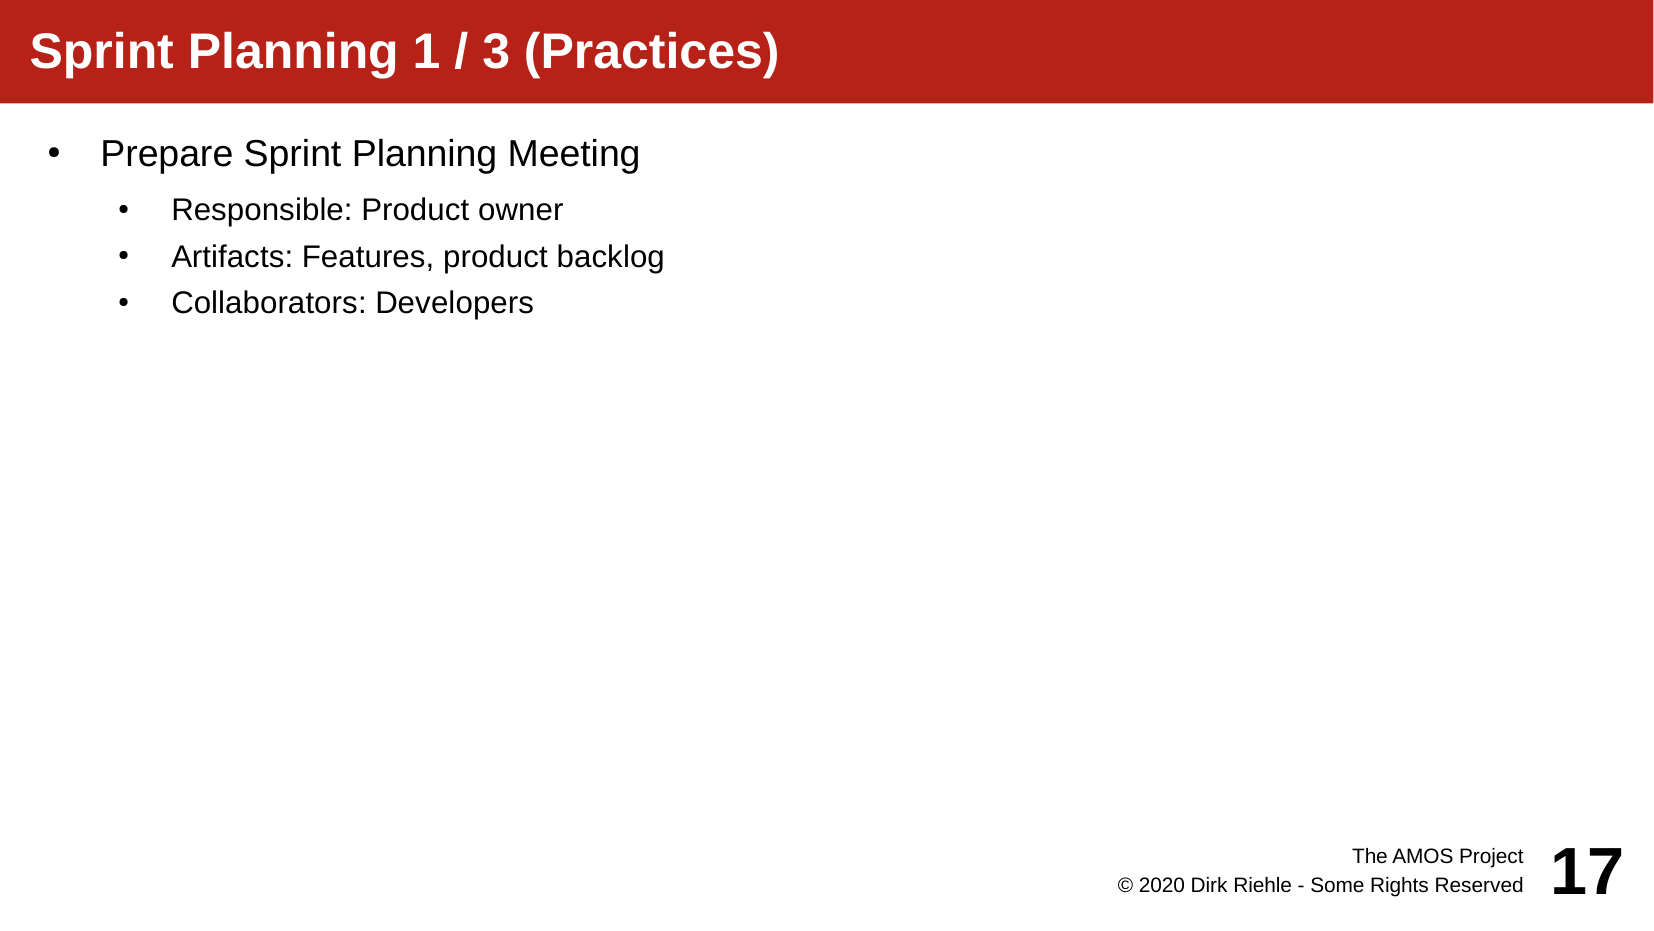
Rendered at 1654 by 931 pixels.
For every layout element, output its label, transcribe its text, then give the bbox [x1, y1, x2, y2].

title Sprint Planning 1 / 3 (Practices) [0, 0, 1654, 104]
list Prepare Sprint Planning Meeting Responsible: Product owner Artifacts: Features, product backlog Collaborators: Developers [29, 132, 1625, 798]
